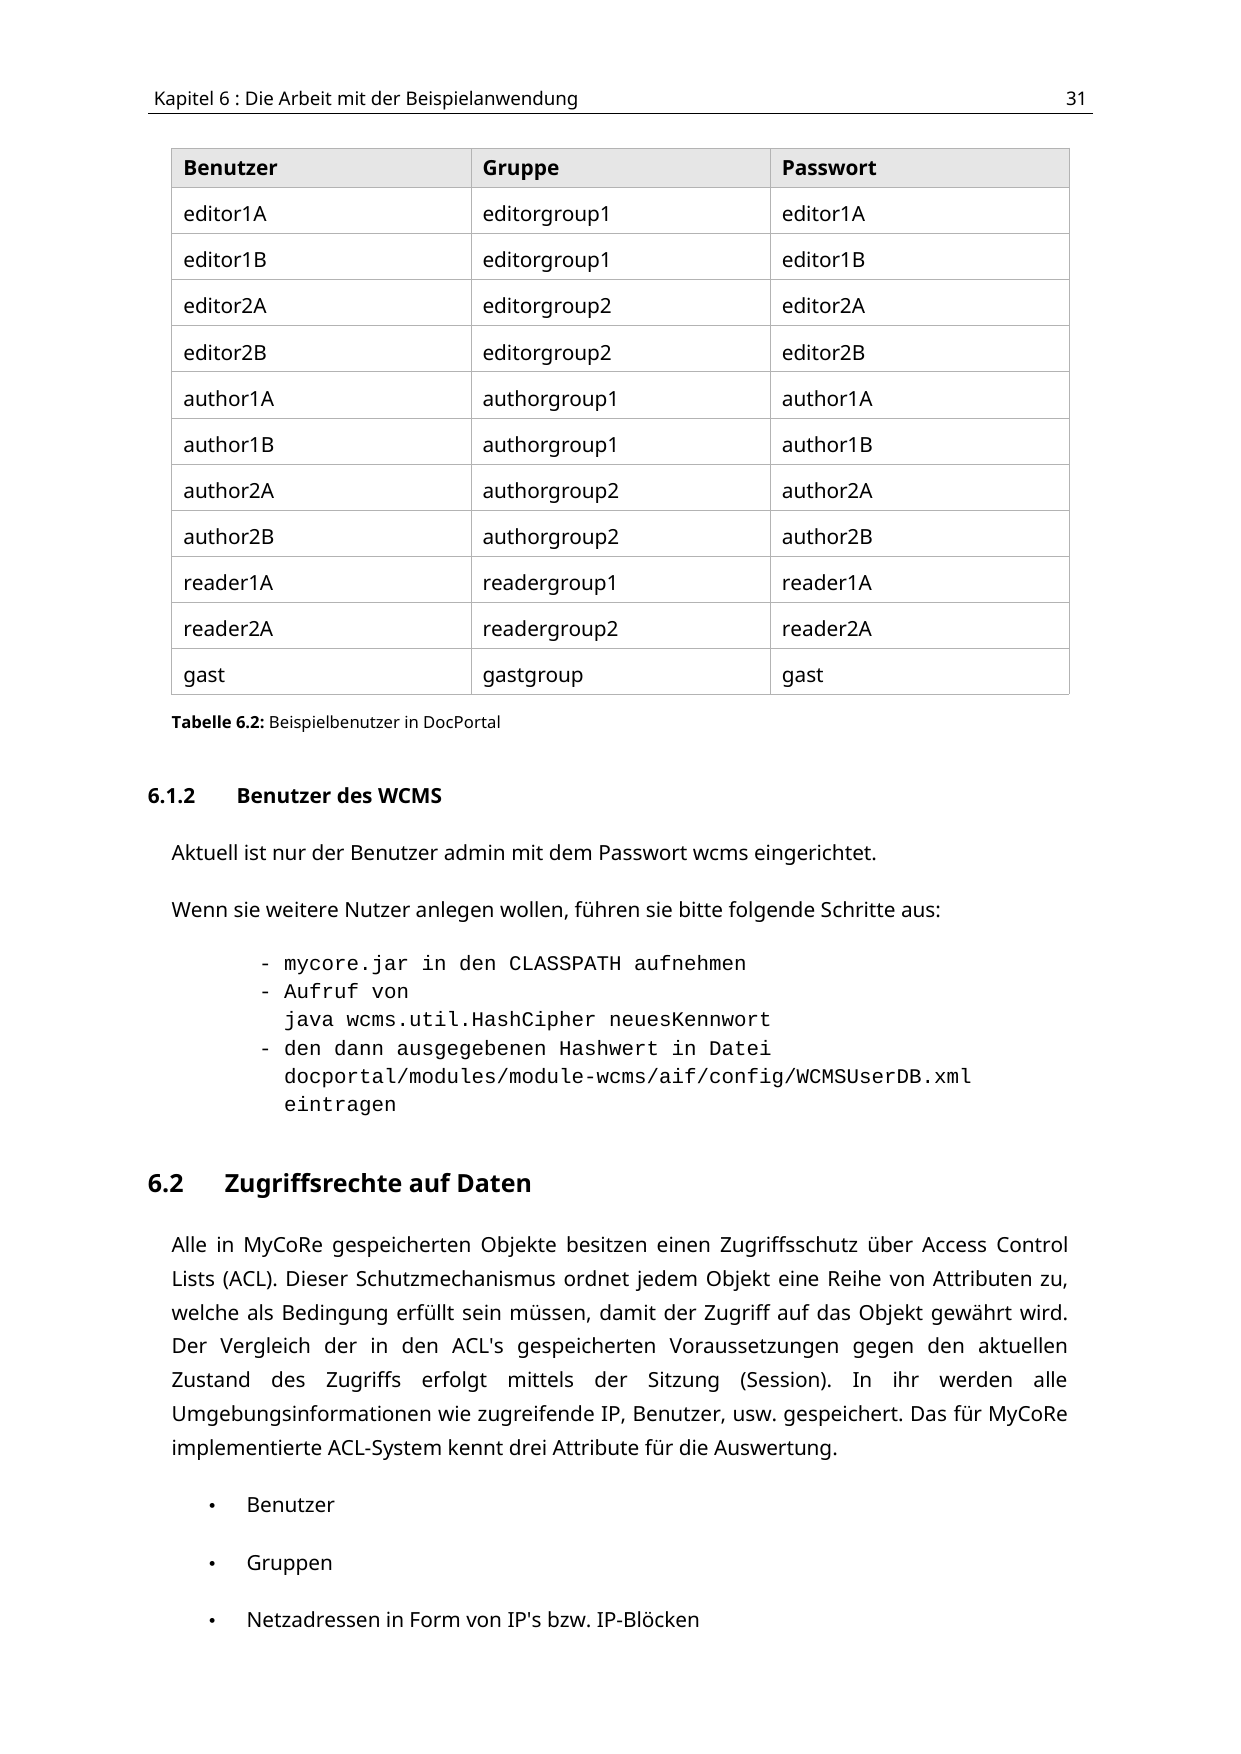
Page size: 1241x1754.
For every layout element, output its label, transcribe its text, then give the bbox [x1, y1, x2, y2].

table_cell authorgroup1 [472, 372, 770, 418]
table_cell author2B [172, 511, 471, 556]
text Aktuell ist nur der Benutzer admin mit dem Passwort wcms eingerichtet. [171, 838, 1069, 866]
table_cell author1B [172, 419, 471, 464]
list Benutzer [209, 1491, 1069, 1519]
list Netzadressen in Form von IP's bzw. IP-Blöcken [209, 1605, 1069, 1633]
table_cell editorgroup1 [472, 188, 770, 233]
text Alle in MyCoRe gespeicherten Objekte besitzen einen Zugriffsschutz über Access Control Lists (ACL). Dieser Schutzmechanismus ordnet jedem Objekt eine Reihe von Attributen zu, welche als Bedingung erfüllt sein müssen, damit der Zugriff auf das Objekt gewährt wird. Der Vergleich der in den ACL's gespeicherten Voraussetzungen gegen den aktuellen Zustand des Zugriffs erfolgt mittels der Sitzung (Session). In ihr werden alle Umgebungsinformationen wie zugreifende IP, Benutzer, usw. gespeichert. Das für MyCoRe implementierte ACL-System kennt drei Attribute für die Auswertung. [171, 1230, 1069, 1461]
table_header Passwort [771, 149, 1069, 187]
text Wenn sie weitere Nutzer anlegen wollen, führen sie bitte folgende Schritte aus: [171, 896, 1069, 924]
table_cell editor1B [172, 234, 471, 279]
table_cell authorgroup2 [472, 511, 770, 556]
subtitle Benutzer des WCMS [148, 781, 1092, 809]
table_cell author2B [771, 511, 1069, 556]
table_cell author1B [771, 419, 1069, 464]
table_cell gastgroup [472, 649, 770, 694]
list - mycore.jar in den CLASSPATH aufnehmen - Aufruf von java wcms.util.HashCipher neuesKennwort - den dann ausgegebenen Hashwert in Datei docportal/modules/module-wcms/aif/config/WCMSUserDB.xml eintragen [209, 953, 1069, 1118]
table_cell gast [771, 649, 1069, 694]
subtitle Zugriffsrechte auf Daten [148, 1166, 1092, 1200]
table_cell author1A [172, 372, 471, 418]
table_cell author2A [172, 465, 471, 510]
table_cell editorgroup1 [472, 234, 770, 279]
table_cell reader1A [771, 557, 1069, 602]
table_cell reader1A [172, 557, 471, 602]
table_cell reader2A [172, 603, 471, 648]
table_cell editor1A [172, 188, 471, 233]
table_cell readergroup1 [472, 557, 770, 602]
table_header Benutzer [172, 149, 471, 187]
text Tabelle 6.2: Beispielbenutzer in DocPortal [171, 710, 1069, 733]
table_cell gast [172, 649, 471, 694]
table_cell readergroup2 [472, 603, 770, 648]
list Gruppen [209, 1548, 1069, 1576]
table_header Gruppe [472, 149, 770, 187]
table_cell author2A [771, 465, 1069, 510]
table_cell editor2B [172, 326, 471, 371]
table_cell reader2A [771, 603, 1069, 648]
table_cell editor2A [172, 280, 471, 325]
table_cell authorgroup1 [472, 419, 770, 464]
table_cell editorgroup2 [472, 326, 770, 371]
table_cell author1A [771, 372, 1069, 418]
table_cell authorgroup2 [472, 465, 770, 510]
table_cell editor1B [771, 234, 1069, 279]
table_cell editorgroup2 [472, 280, 770, 325]
table_cell editor2B [771, 326, 1069, 371]
table_cell editor2A [771, 280, 1069, 325]
table_cell editor1A [771, 188, 1069, 233]
